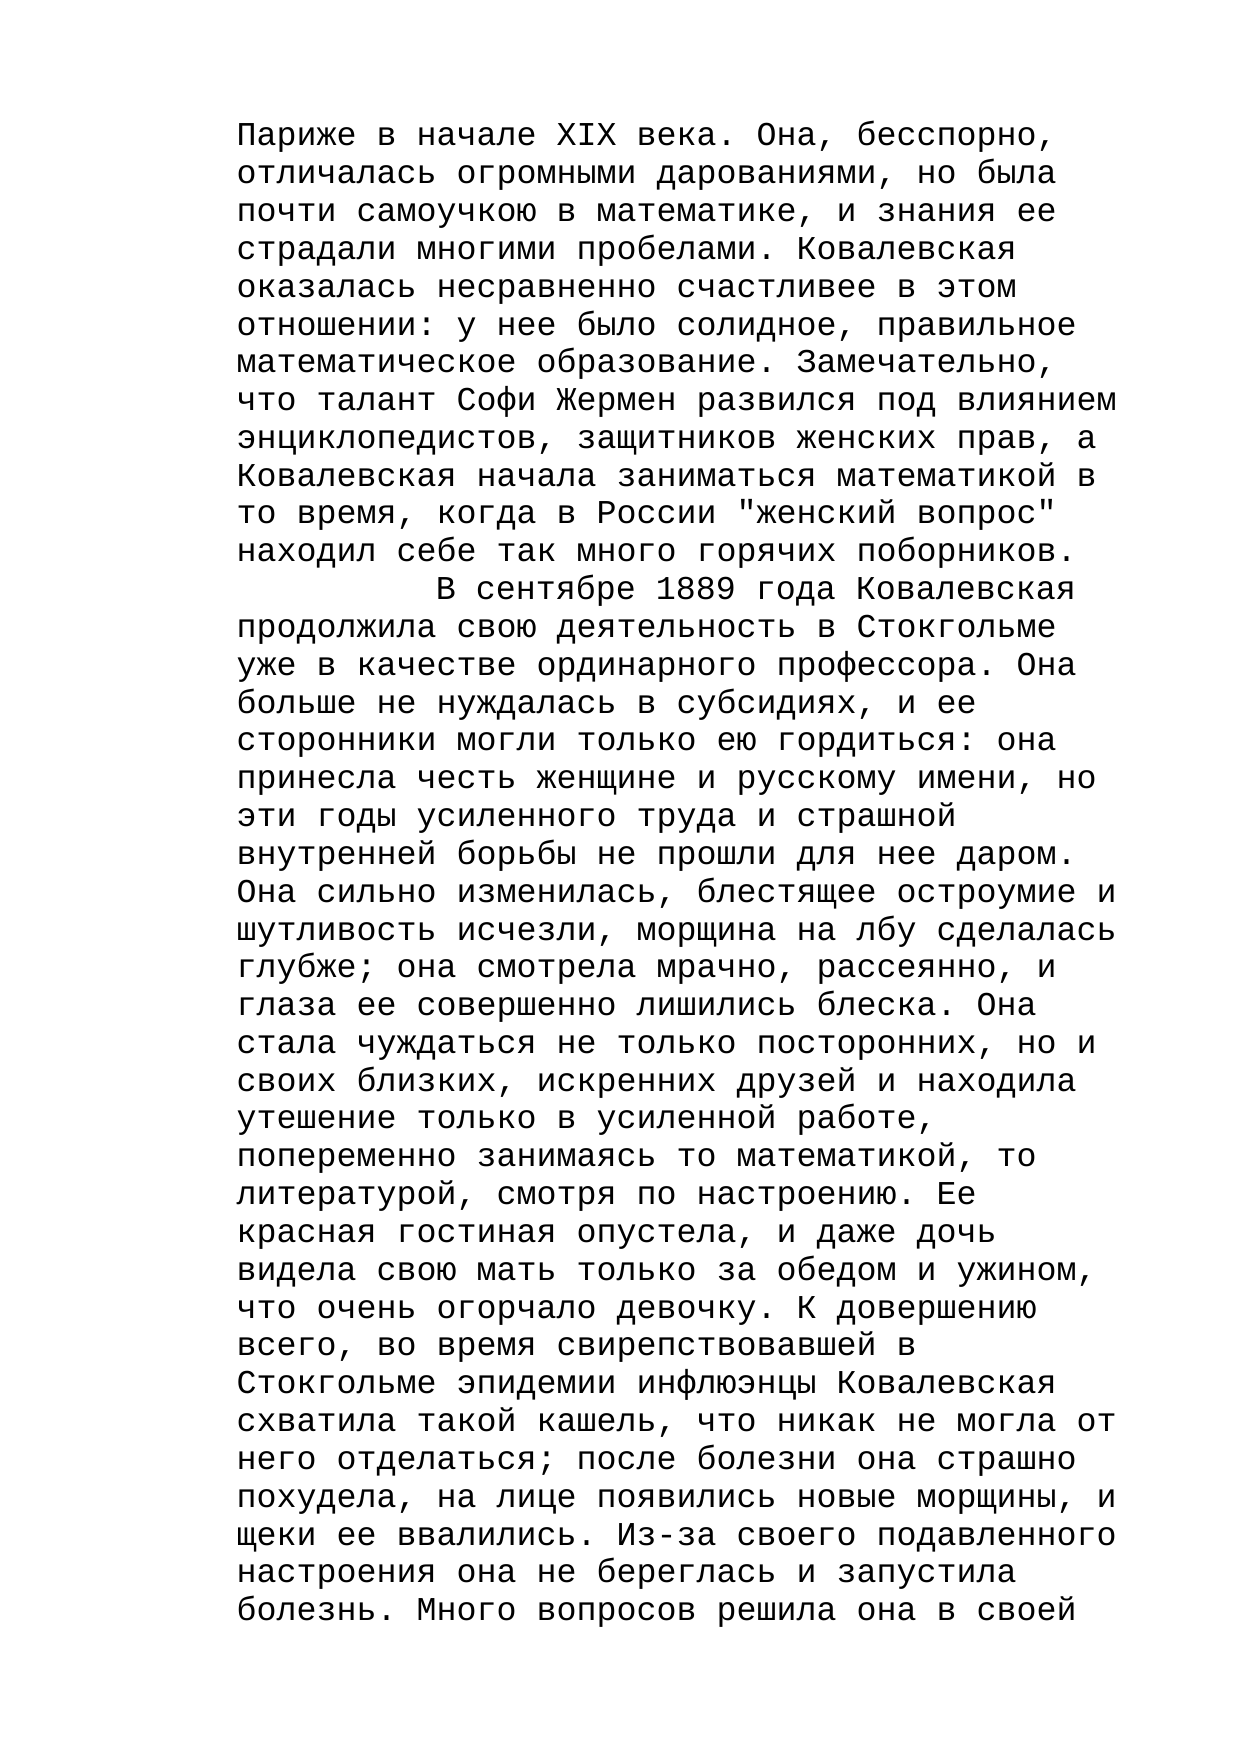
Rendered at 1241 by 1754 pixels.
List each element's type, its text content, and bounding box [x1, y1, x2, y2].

text Париже в начале XIX века. Она, бесспорно, отличалась огромными дарованиями, но была почти самоучкою в математике, и знания ее страдали многими пробелами. Ковалевская оказалась несравненно счастливее в этом отношении: у нее было солидное, правильное математическое образование. Замечательно, что талант Софи Жермен развился под влиянием энциклопедистов, защитников женских прав, а Ковалевская начала заниматься математикой в то время, когда в России "женский вопрос" находил себе так много горячих поборников. [236, 118, 1122, 572]
text В сентябре 1889 года Ковалевская продолжила свою деятельность в Стокгольме уже в качестве ординарного профессора. Она больше не нуждалась в субсидиях, и ее сторонники могли только ею гордиться: она принесла честь женщине и русскому имени, но эти годы усиленного труда и страшной внутренней борьбы не прошли для нее даром. Она сильно изменилась, блестящее остроумие и шутливость исчезли, морщина на лбу сделалась глубже; она смотрела мрачно, рассеянно, и глаза ее совершенно лишились блеска. Она стала чуждаться не только посторонних, но и своих близких, искренних друзей и находила утешение только в усиленной работе, попеременно занимаясь то математикой, то литературой, смотря по настроению. Ее красная гостиная опустела, и даже дочь видела свою мать только за обедом и ужином, что очень огорчало девочку. К довершению всего, во время свирепствовавшей в Стокгольме эпидемии инфлюэнцы Ковалевская схватила такой кашель, что никак не могла от него отделаться; после болезни она страшно похудела, на лице появились новые морщины, и щеки ее ввалились. Из-за своего подавленного настроения она не береглась и запустила болезнь. Много вопросов решила она в своей [236, 572, 1122, 1631]
